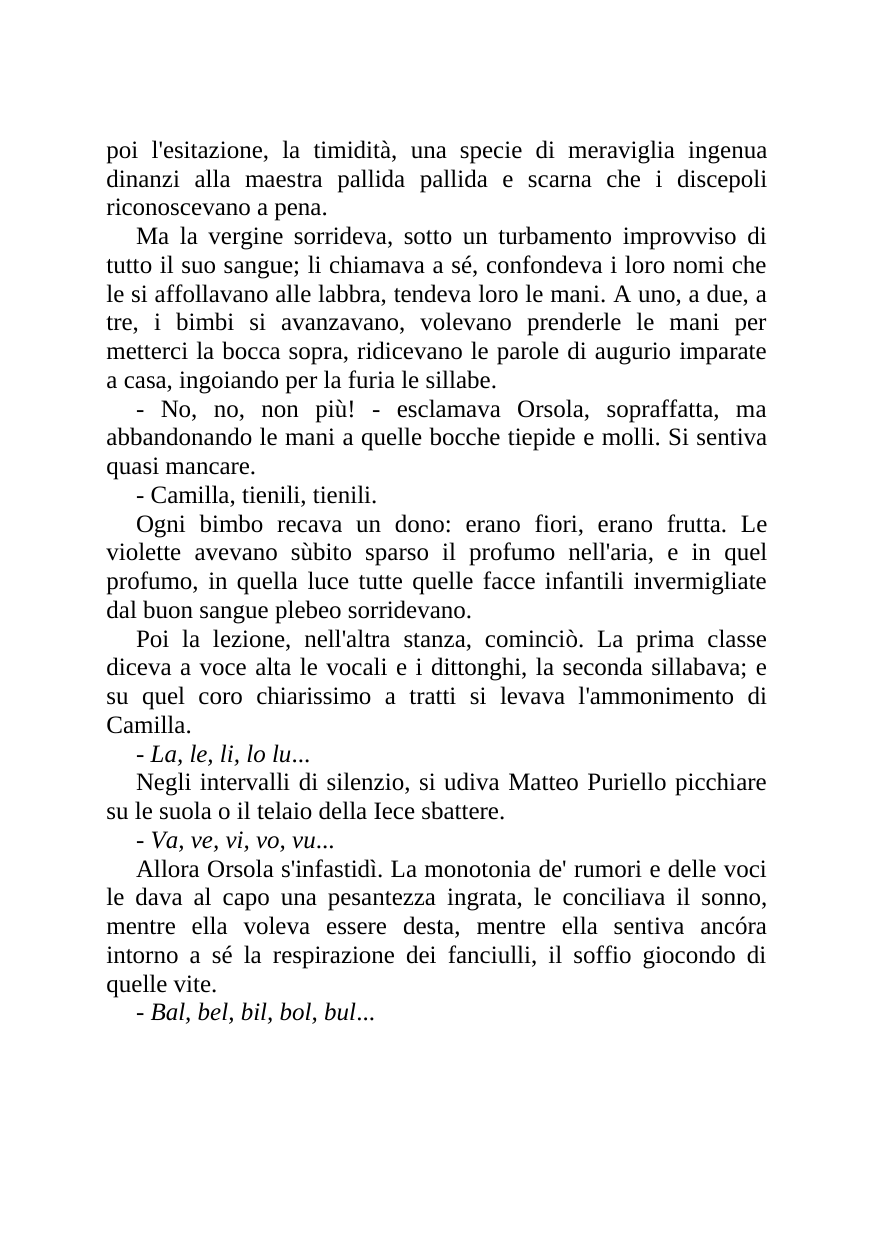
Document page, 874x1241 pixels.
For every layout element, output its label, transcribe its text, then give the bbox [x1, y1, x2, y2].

text - No, no, non più! - esclamava Orsola, sopraffatta, ma abbandonando le mani a quelle bocche tiepide e molli. Si sentiva quasi mancare. [106, 394, 768, 480]
text - Va, ve, vi, vo, vu... [106, 825, 768, 854]
text Poi la lezione, nell'altra stanza, cominciò. La prima classe diceva a voce alta le vocali e i dittonghi, la seconda sillabava; e su quel coro chiarissimo a tratti si levava l'ammonimento di Camilla. [106, 624, 768, 739]
text Ogni bimbo recava un dono: erano fiori, erano frutta. Le violette avevano sùbito sparso il profumo nell'aria, e in quel profumo, in quella luce tutte quelle facce infantili invermigliate dal buon sangue plebeo sorridevano. [106, 509, 768, 624]
text poi l'esitazione, la timidità, una specie di meraviglia ingenua dinanzi alla maestra pallida pallida e scarna che i discepoli riconoscevano a pena. [106, 135, 768, 221]
text - La, le, li, lo lu... [106, 739, 768, 767]
text Allora Orsola s'infastidì. La monotonia de' rumori e delle voci le dava al capo una pesantezza ingrata, le conciliava il sonno, mentre ella voleva essere desta, mentre ella sentiva ancóra intorno a sé la respirazione dei fanciulli, il soffio giocondo di quelle vite. [106, 854, 768, 997]
text Ma la vergine sorrideva, sotto un turbamento improvviso di tutto il suo sangue; li chiamava a sé, confondeva i loro nomi che le si affollavano alle labbra, tendeva loro le mani. A uno, a due, a tre, i bimbi si avanzavano, volevano prenderle le mani per metterci la bocca sopra, ridicevano le parole di augurio imparate a casa, ingoiando per la furia le sillabe. [106, 221, 768, 394]
text - Bal, bel, bil, bol, bul... [106, 997, 768, 1026]
text Negli intervalli di silenzio, si udiva Matteo Puriello picchiare su le suola o il telaio della Iece sbattere. [106, 767, 768, 825]
text - Camilla, tienili, tienili. [106, 480, 768, 509]
